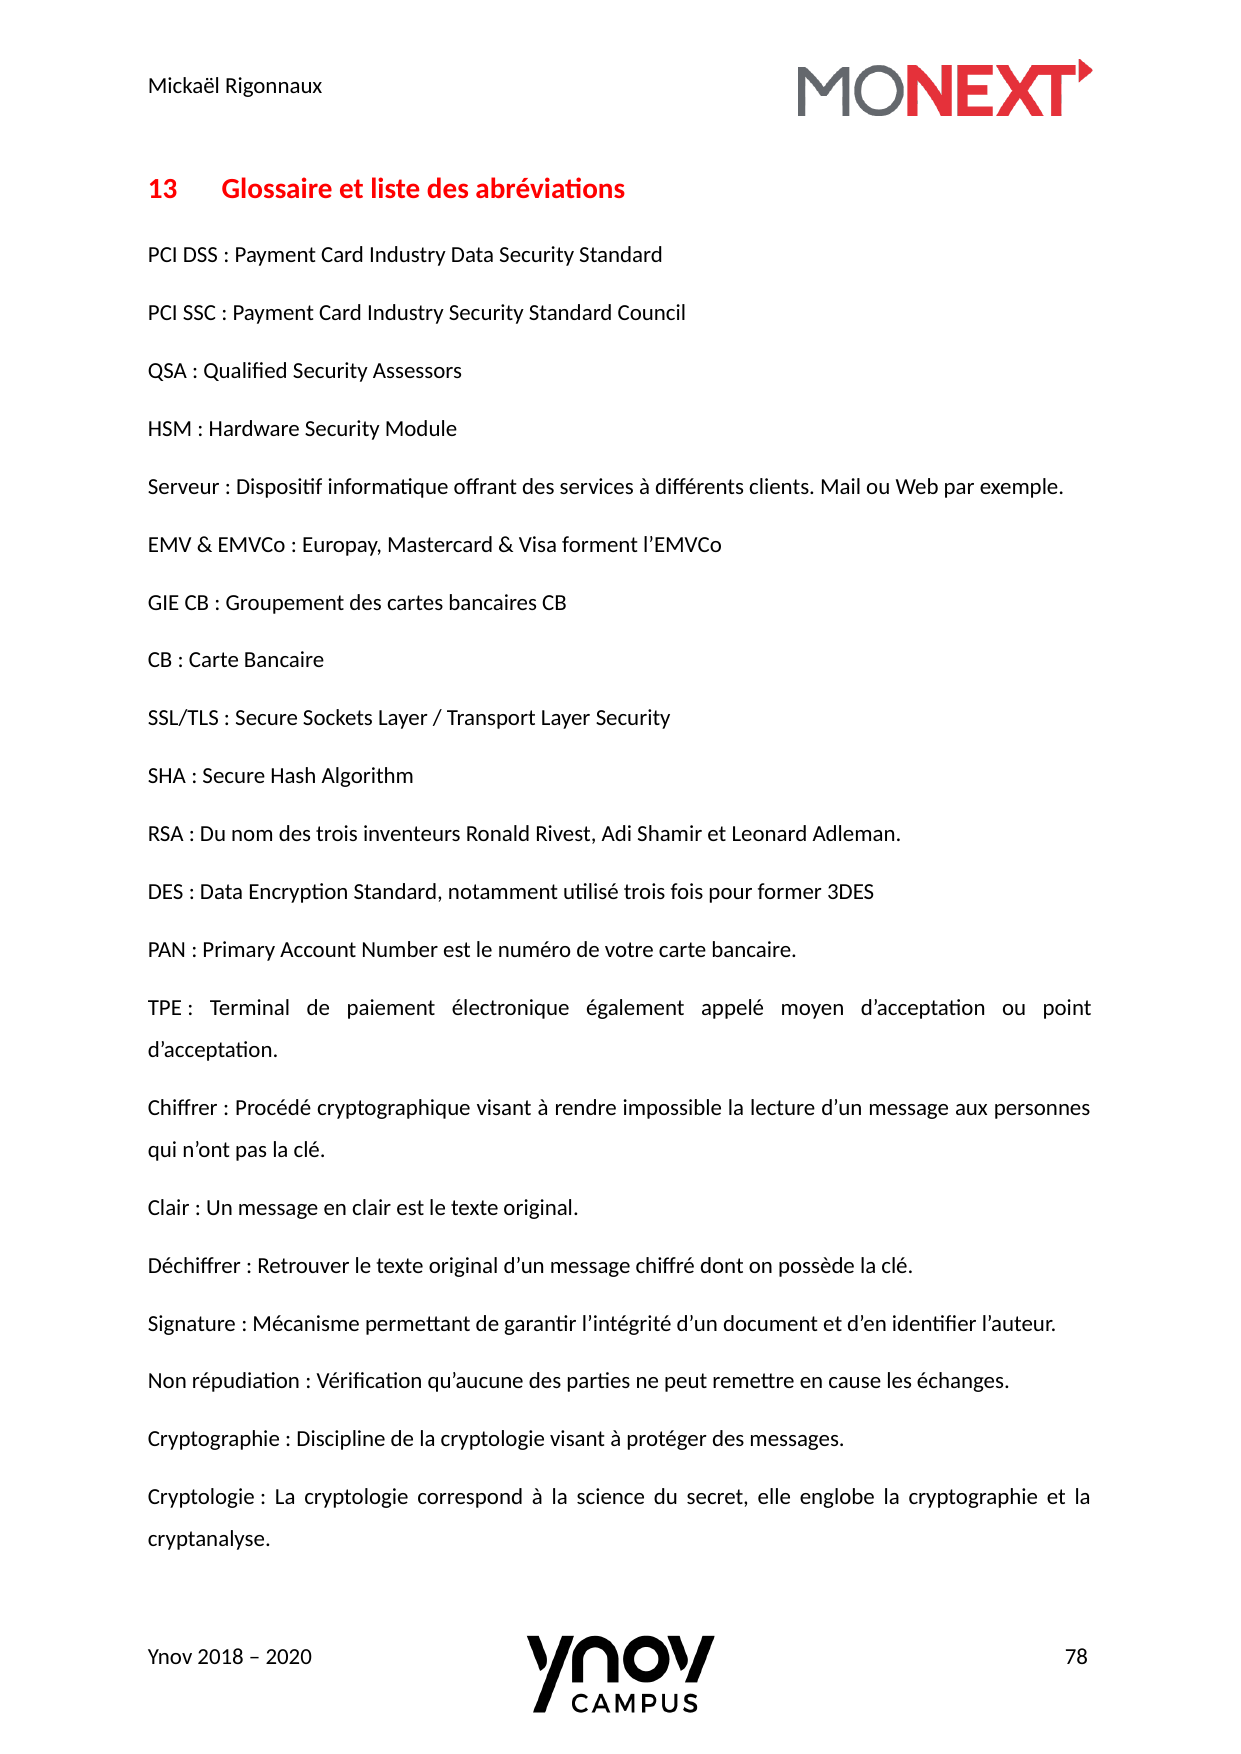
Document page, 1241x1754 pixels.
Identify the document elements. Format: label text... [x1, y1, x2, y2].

text QSA : Qualified Security Assessors [148, 356, 1093, 384]
text SSL/TLS : Secure Sockets Layer / Transport Layer Security [148, 703, 1093, 731]
text TPE : Terminal de paiement électronique également appelé moyen d’acceptation ou point d’acceptation. [148, 993, 1093, 1063]
text EMV & EMVCo : Europay, Mastercard & Visa forment l’EMVCo [148, 530, 1093, 558]
text DES : Data Encryption Standard, notamment utilisé trois fois pour former 3DES [148, 877, 1093, 905]
text Serveur : Dispositif informatique offrant des services à différents clients. Mail ou Web par exemple. [148, 472, 1093, 500]
text PCI DSS : Payment Card Industry Data Security Standard [148, 240, 1093, 268]
text HSM : Hardware Security Module [148, 414, 1093, 442]
text Cryptologie : La cryptologie correspond à la science du secret, elle englobe la cryptographie et la cryptanalyse. [148, 1482, 1093, 1552]
text CB : Carte Bancaire [148, 646, 1093, 673]
subtitle Glossaire et liste des abréviations [148, 170, 1093, 206]
text Chiffrer : Procédé cryptographique visant à rendre impossible la lecture d’un message aux personnes qui n’ont pas la clé. [148, 1093, 1093, 1163]
text Signature : Mécanisme permettant de garantir l’intégrité d’un document et d’en identifier l’auteur. [148, 1309, 1093, 1337]
text Clair : Un message en clair est le texte original. [148, 1193, 1093, 1221]
picture [798, 59, 1093, 116]
text Non répudiation : Vérification qu’aucune des parties ne peut remettre en cause les échanges. [148, 1367, 1093, 1394]
text PCI SSC : Payment Card Industry Security Standard Council [148, 298, 1093, 326]
text RSA : Du nom des trois inventeurs Ronald Rivest, Adi Shamir et Leonard Adleman. [148, 819, 1093, 847]
text GIE CB : Groupement des cartes bancaires CB [148, 588, 1093, 616]
text Cryptographie : Discipline de la cryptologie visant à protéger des messages. [148, 1424, 1093, 1452]
text Déchiffrer : Retrouver le texte original d’un message chiffré dont on possède la clé. [148, 1251, 1093, 1279]
text PAN : Primary Account Number est le numéro de votre carte bancaire. [148, 935, 1093, 963]
picture [508, 1617, 732, 1730]
text SHA : Secure Hash Algorithm [148, 761, 1093, 789]
